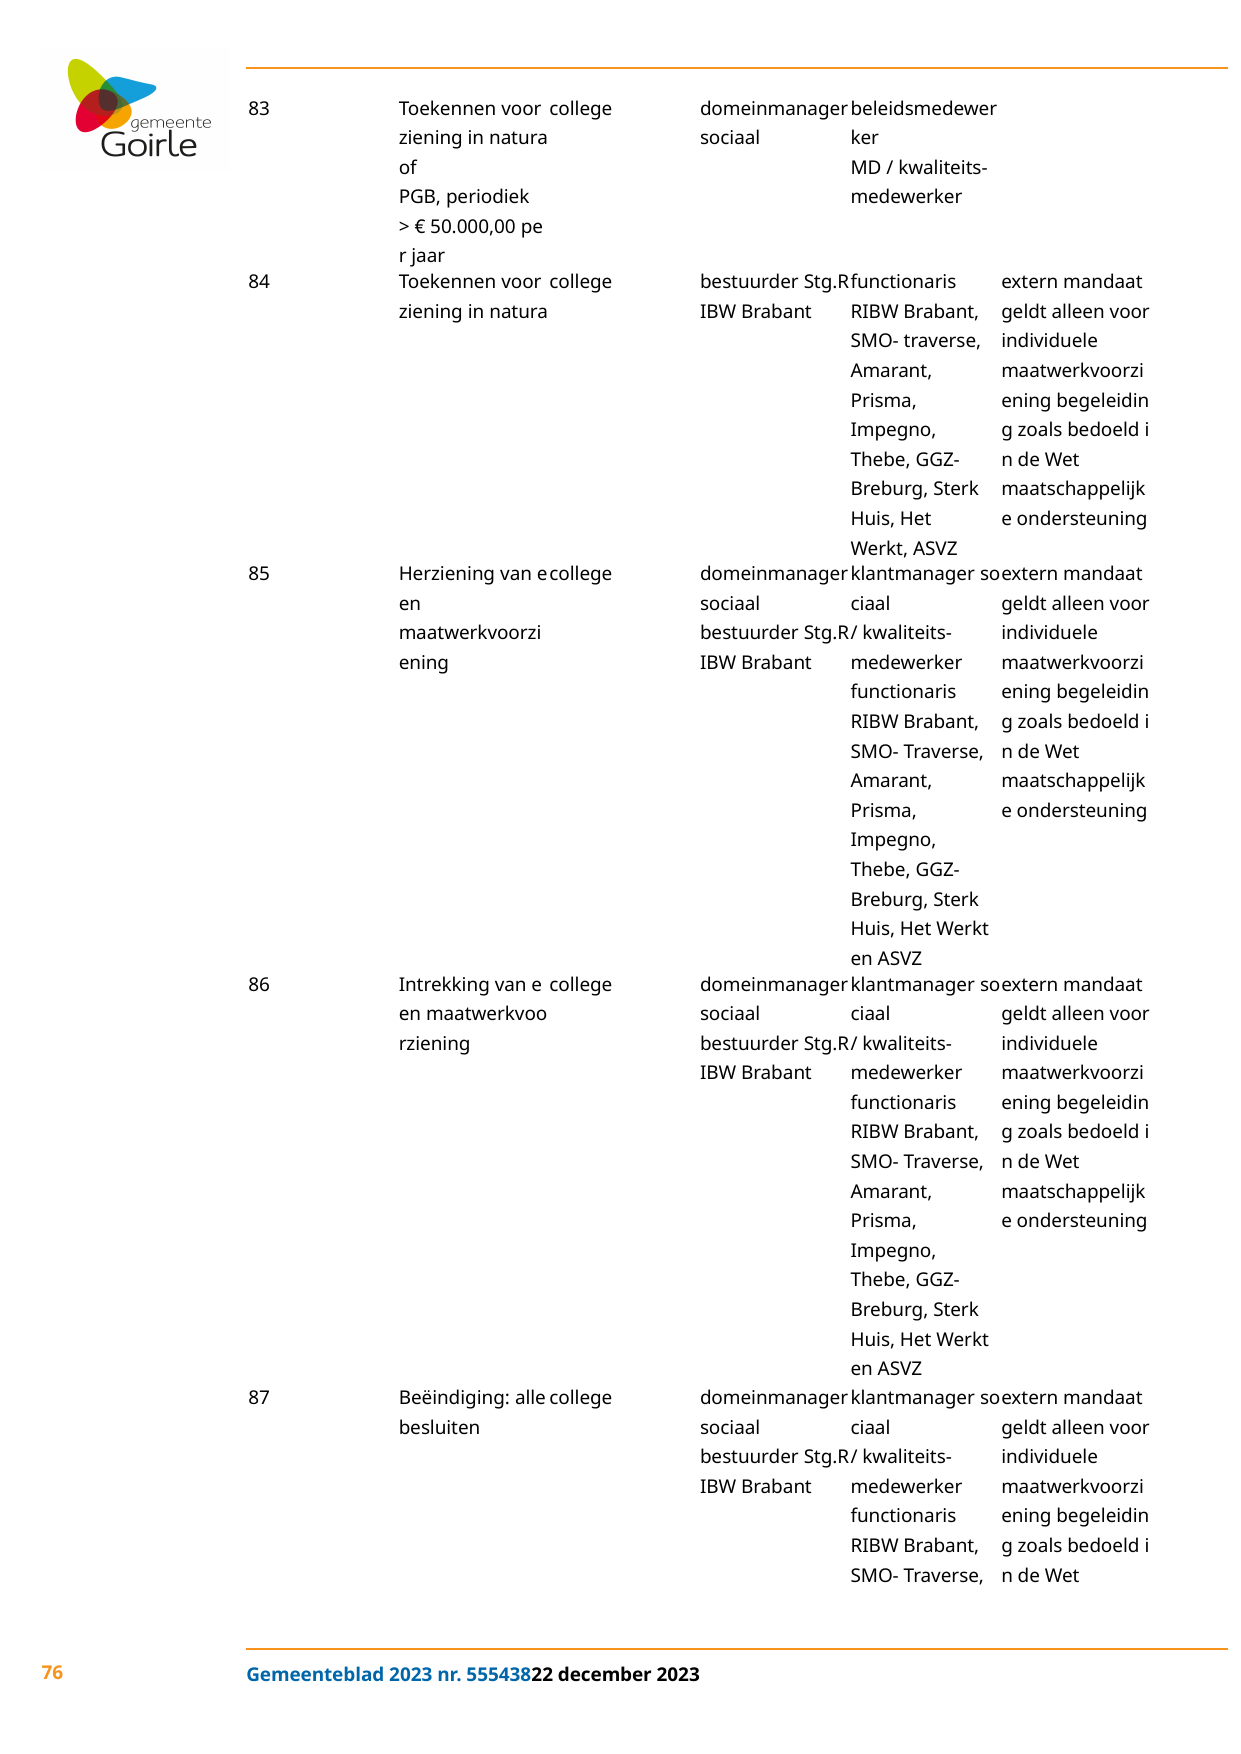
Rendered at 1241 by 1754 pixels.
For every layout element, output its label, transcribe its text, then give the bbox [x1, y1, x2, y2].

table_cell domeinmanager sociaal bestuurder Stg.RIBW Brabant [700, 971, 850, 1381]
table_cell [1001, 95, 1152, 268]
table_cell 84 [248, 269, 398, 560]
table_cell domeinmanager sociaal bestuurder Stg.RIBW Brabant [700, 560, 850, 971]
table_cell extern mandaat geldt alleen voor individuele maatwerkvoorziening begeleiding zoals bedoeld in de Wet maatschappelijke ondersteuning [1001, 560, 1152, 971]
table_cell functionaris RIBW Brabant, SMO- traverse, Amarant, Prisma, Impegno, Thebe, GGZ-Breburg, Sterk Huis, Het Werkt, ASVZ [850, 269, 1001, 560]
table_cell extern mandaat geldt alleen voor individuele maatwerkvoorziening begeleiding zoals bedoeld in de Wet maatschappelijke ondersteuning [1001, 269, 1152, 560]
table_cell 85 [248, 560, 398, 971]
table_cell Toekennen voorziening in natura [399, 269, 549, 560]
table_header Beëindiging: alle besluiten [399, 1384, 549, 1588]
table_cell Herziening van een maatwerkvoorziening [399, 560, 549, 971]
table_cell college [549, 971, 700, 1381]
table_cell Intrekking van een maatwerkvoorziening [399, 971, 549, 1381]
table_header klantmanager sociaal / kwaliteits- medewerker functionaris RIBW Brabant, SMO- Traverse, [850, 1384, 1001, 1588]
table_cell 86 [248, 971, 398, 1381]
table_header college [549, 1384, 700, 1588]
table_header 87 [248, 1384, 398, 1588]
table_cell Toekennen voorziening in natura of PGB, periodiek > € 50.000,00 per jaar [399, 95, 549, 268]
table_cell klantmanager sociaal / kwaliteits- medewerker functionaris RIBW Brabant, SMO- Traverse, Amarant, Prisma, Impegno, Thebe, GGZ-Breburg, Sterk Huis, Het Werkt en ASVZ [850, 971, 1001, 1381]
table_cell domeinmanager sociaal [700, 95, 850, 268]
table_cell college [549, 95, 700, 268]
table_cell klantmanager sociaal / kwaliteits- medewerker functionaris RIBW Brabant, SMO- Traverse, Amarant, Prisma, Impegno, Thebe, GGZ-Breburg, Sterk Huis, Het Werkt en ASVZ [850, 560, 1001, 971]
table_cell college [549, 560, 700, 971]
table_header extern mandaat geldt alleen voor individuele maatwerkvoorziening begeleiding zoals bedoeld in de Wet [1001, 1384, 1152, 1588]
table_cell extern mandaat geldt alleen voor individuele maatwerkvoorziening begeleiding zoals bedoeld in de Wet maatschappelijke ondersteuning [1001, 971, 1152, 1381]
picture [41, 47, 231, 172]
table_cell beleidsmedewerker MD / kwaliteits- medewerker [850, 95, 1001, 268]
table_cell bestuurder Stg.RIBW Brabant [700, 269, 850, 560]
table_header domeinmanager sociaal bestuurder Stg.RIBW Brabant [700, 1384, 850, 1588]
table_cell 83 [248, 95, 398, 268]
table_cell college [549, 269, 700, 560]
